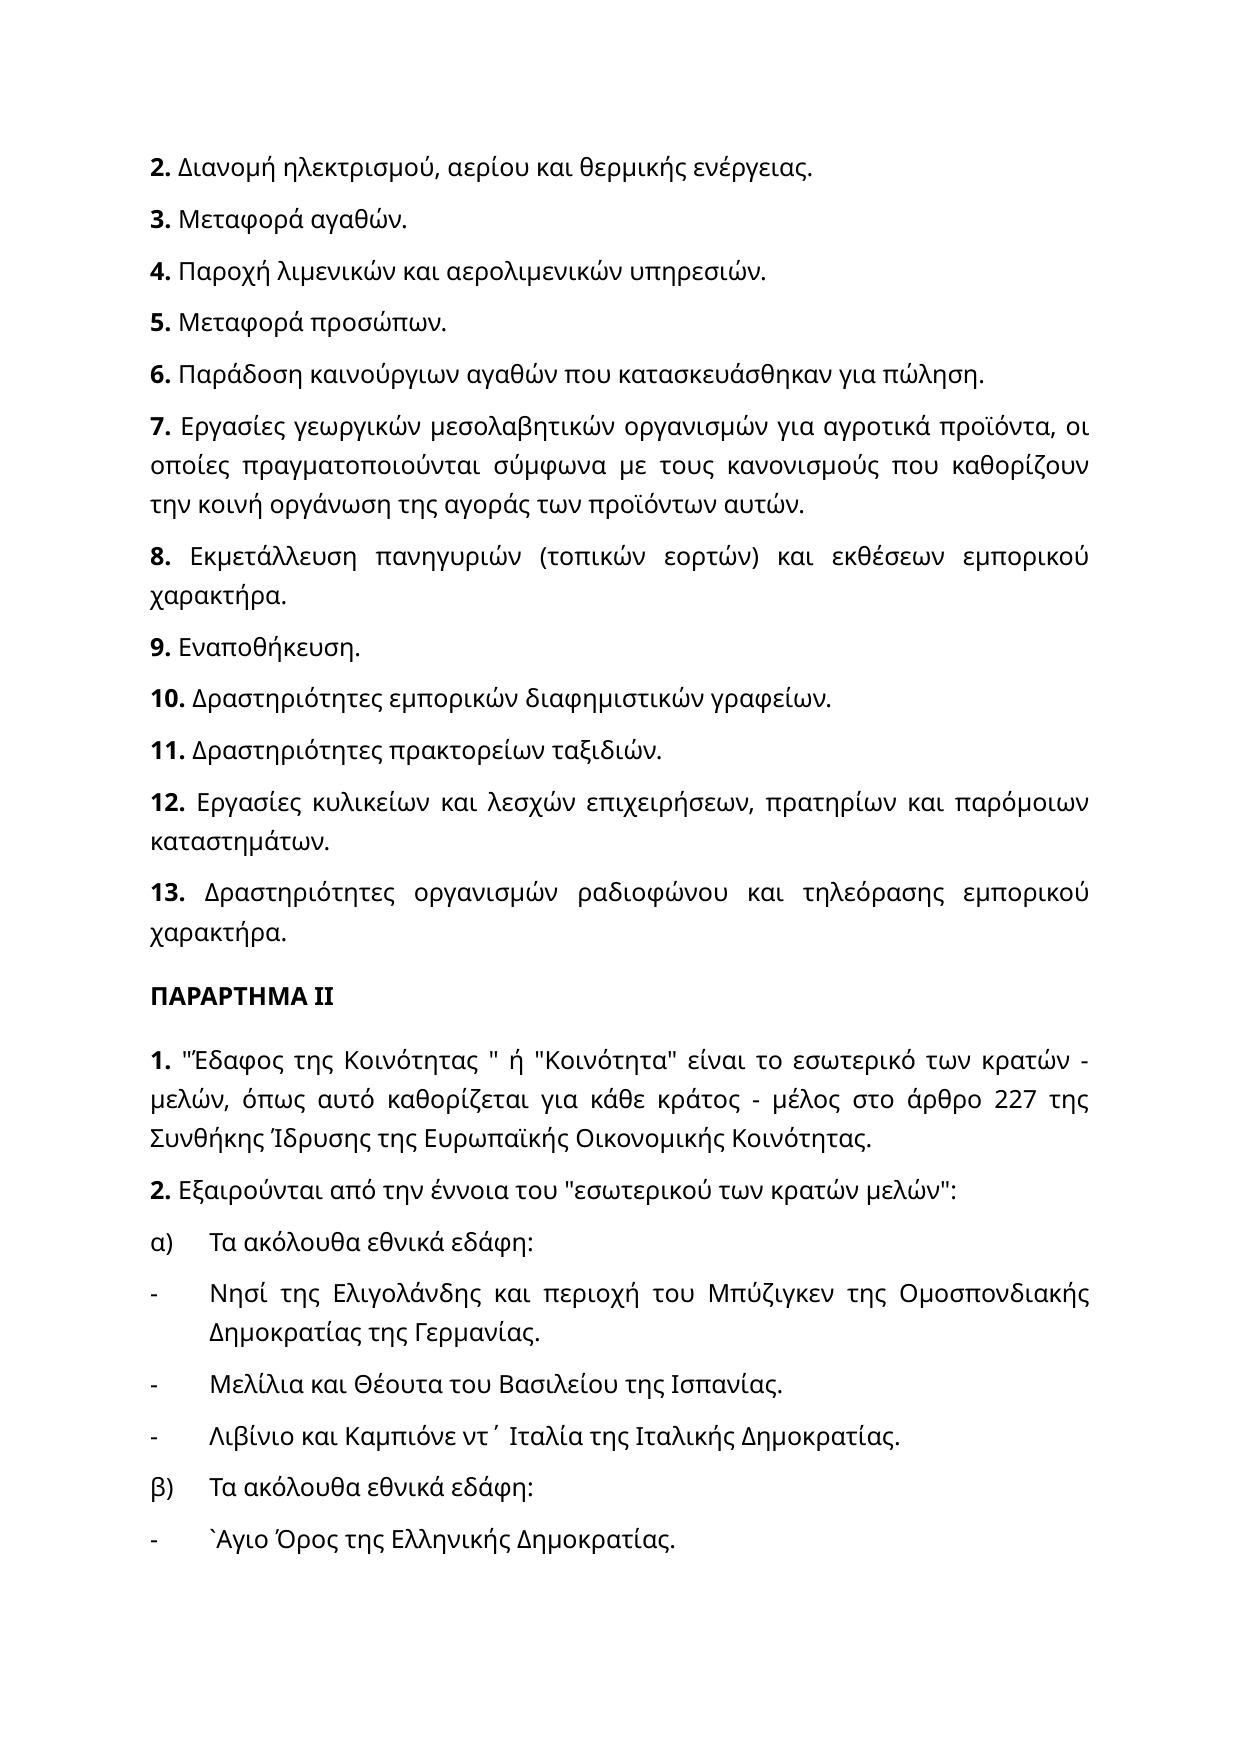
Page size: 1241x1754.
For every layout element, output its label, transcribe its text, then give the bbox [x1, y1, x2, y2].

list - Λιβίνιο και Καμπιόνε ντ΄ Ιταλία της Ιταλικής Δημοκρατίας. [150, 1418, 1090, 1452]
text 6. Παράδοση καινούργιων αγαθών που κατασκευάσθηκαν για πώληση. [150, 357, 1090, 391]
text 13. Δραστηριότητες οργανισμών ραδιοφώνου και τηλεόρασης εμπορικού χαρακτήρα. [150, 875, 1090, 948]
list - `Αγιο Όρος της Ελληνικής Δημοκρατίας. [150, 1522, 1090, 1556]
text 11. Δραστηριότητες πρακτορείων ταξιδιών. [150, 732, 1090, 767]
text 1. "Έδαφος της Κοινότητας " ή "Κοινότητα" είναι το εσωτερικό των κρατών - μελών, όπως αυτό καθορίζεται για κάθε κράτος - μέλος στο άρθρο 227 της Συνθήκης Ίδρυσης της Ευρωπαϊκής Οικονομικής Κοινότητας. [150, 1042, 1090, 1155]
text 4. Παροχή λιμενικών και αερολιμενικών υπηρεσιών. [150, 253, 1090, 287]
text 8. Εκμετάλλευση πανηγυριών (τοπικών εορτών) και εκθέσεων εμπορικού χαρακτήρα. [150, 538, 1090, 612]
text 5. Μεταφορά προσώπων. [150, 305, 1090, 339]
text 3. Μεταφορά αγαθών. [150, 202, 1090, 236]
text 2. Εξαιρούνται από την έννοια του "εσωτερικού των κρατών μελών": [150, 1172, 1090, 1207]
list β) Τα ακόλουθα εθνικά εδάφη: [150, 1470, 1090, 1504]
list - Νησί της Ελιγολάνδης και περιοχή του Μπύζιγκεν της Ομοσπονδιακής Δημοκρατίας της Γερμανίας. [150, 1276, 1090, 1349]
text 7. Εργασίες γεωργικών μεσολαβητικών οργανισμών για αγροτικά προϊόντα, οι οποίες πραγματοποιούνται σύμφωνα με τους κανονισμούς που καθορίζουν την κοινή οργάνωση της αγοράς των προϊόντων αυτών. [150, 408, 1090, 521]
list - Μελίλια και Θέουτα του Βασιλείου της Ισπανίας. [150, 1367, 1090, 1401]
text ΠΑΡΑΡΤΗΜΑ II [150, 978, 1090, 1012]
text 9. Εναποθήκευση. [150, 629, 1090, 663]
text 2. Διανομή ηλεκτρισμού, αερίου και θερμικής ενέργειας. [150, 150, 1090, 184]
text 12. Εργασίες κυλικείων και λεσχών επιχειρήσεων, πρατηρίων και παρόμοιων καταστημάτων. [150, 784, 1090, 857]
list α) Τα ακόλουθα εθνικά εδάφη: [150, 1224, 1090, 1258]
text 10. Δραστηριότητες εμπορικών διαφημιστικών γραφείων. [150, 681, 1090, 715]
